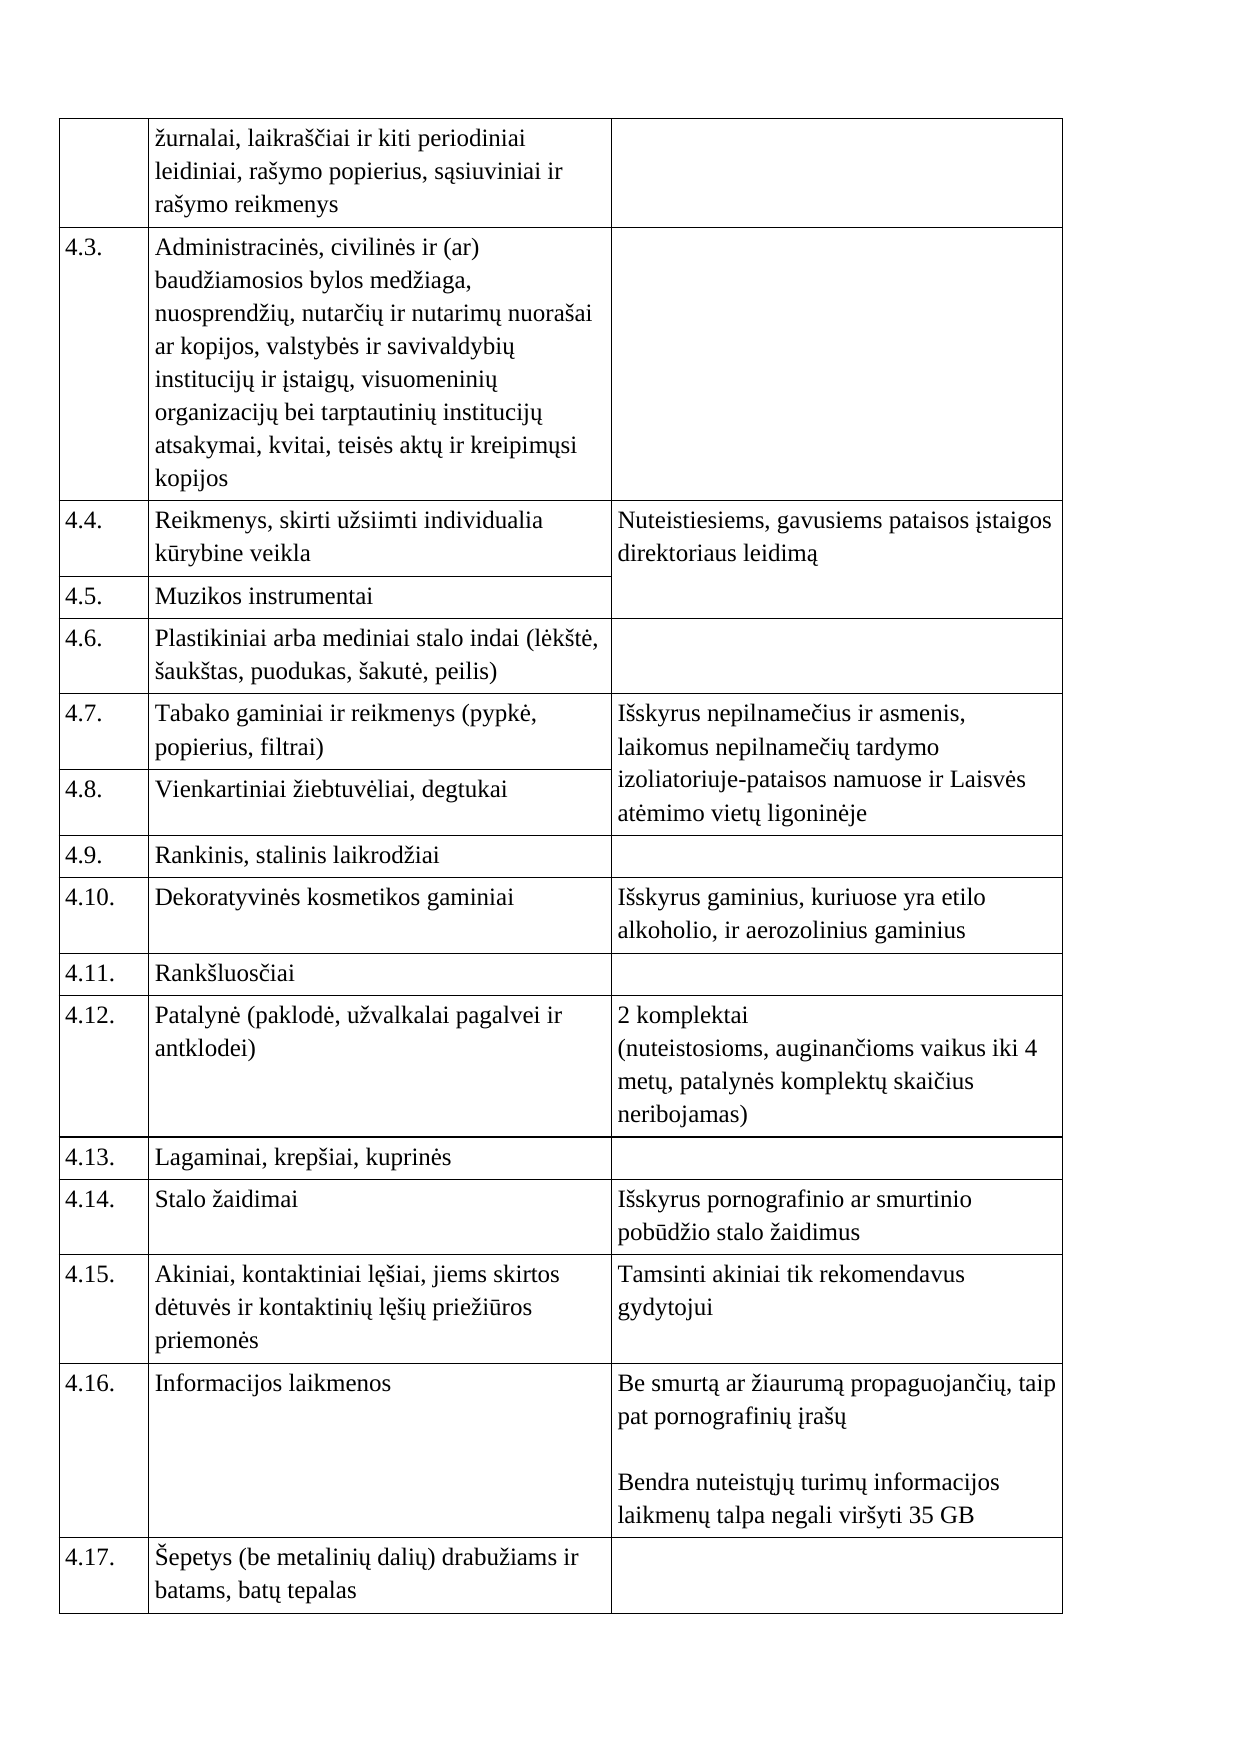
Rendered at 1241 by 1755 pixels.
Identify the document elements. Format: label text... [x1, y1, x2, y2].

table_cell Patalynė (paklodė, užvalkalai pagalvei ir antklodei) [149, 996, 611, 1136]
table_cell Išskyrus nepilnamečius ir asmenis, laikomus nepilnamečių tardymo izoliatoriuje-pataisos namuose ir Laisvės atėmimo vietų ligoninėje [612, 694, 1062, 835]
table_cell Plastikiniai arba mediniai stalo indai (lėkštė, šaukštas, puodukas, šakutė, peilis) [149, 619, 611, 693]
table_cell Informacijos laikmenos [149, 1364, 611, 1537]
table_cell 4.8. [60, 770, 148, 835]
table_cell Muzikos instrumentai [149, 577, 611, 618]
table_cell Išskyrus pornografinio ar smurtinio pobūdžio stalo žaidimus [612, 1180, 1062, 1254]
table_cell Tamsinti akiniai tik rekomendavus gydytojui [612, 1255, 1062, 1363]
table_cell Rankšluosčiai [149, 954, 611, 995]
table_cell Vienkartiniai žiebtuvėliai, degtukai [149, 770, 611, 835]
table_cell [612, 619, 1062, 693]
table_cell 4.5. [60, 577, 148, 618]
table_cell 2 komplektai (nuteistosioms, auginančioms vaikus iki 4 metų, patalynės komplektų skaičius neribojamas) [612, 996, 1062, 1136]
table_cell Šepetys (be metalinių dalių) drabužiams ir batams, batų tepalas [149, 1538, 611, 1613]
table_cell [612, 1138, 1062, 1179]
table_cell 4.7. [60, 694, 148, 769]
table_cell Nuteistiesiems, gavusiems pataisos įstaigos direktoriaus leidimą [612, 501, 1062, 618]
table_cell 4.6. [60, 619, 148, 693]
table_cell 4.14. [60, 1180, 148, 1254]
table_cell 4.11. [60, 954, 148, 995]
table_cell Be smurtą ar žiaurumą propaguojančių, taip pat pornografinių įrašų Bendra nuteistųjų turimų informacijos laikmenų talpa negali viršyti 35 GB [612, 1364, 1062, 1537]
table_cell [612, 119, 1062, 227]
table_cell 4.16. [60, 1364, 148, 1537]
table_cell Stalo žaidimai [149, 1180, 611, 1254]
table_cell [612, 1538, 1062, 1613]
table_cell 4.3. [60, 228, 148, 500]
table_cell Rankinis, stalinis laikrodžiai [149, 836, 611, 877]
table_cell žurnalai, laikraščiai ir kiti periodiniai leidiniai, rašymo popierius, sąsiuviniai ir rašymo reikmenys [149, 119, 611, 227]
table_cell 4.15. [60, 1255, 148, 1363]
table_cell [60, 119, 148, 227]
table_cell [612, 836, 1062, 877]
table_cell Išskyrus gaminius, kuriuose yra etilo alkoholio, ir aerozolinius gaminius [612, 878, 1062, 953]
table_cell Akiniai, kontaktiniai lęšiai, jiems skirtos dėtuvės ir kontaktinių lęšių priežiūros priemonės [149, 1255, 611, 1363]
table_cell [612, 954, 1062, 995]
table_cell 4.13. [60, 1138, 148, 1179]
table_cell 4.10. [60, 878, 148, 953]
table_cell 4.9. [60, 836, 148, 877]
table_cell Reikmenys, skirti užsiimti individualia kūrybine veikla [149, 501, 611, 576]
table_cell Administracinės, civilinės ir (ar) baudžiamosios bylos medžiaga, nuosprendžių, nutarčių ir nutarimų nuorašai ar kopijos, valstybės ir savivaldybių institucijų ir įstaigų, visuomeninių organizacijų bei tarptautinių institucijų atsakymai, kvitai, teisės aktų ir kreipimųsi kopijos [149, 228, 611, 500]
table_cell [612, 228, 1062, 500]
table_cell 4.12. [60, 996, 148, 1136]
table_cell Lagaminai, krepšiai, kuprinės [149, 1138, 611, 1179]
table_cell Tabako gaminiai ir reikmenys (pypkė, popierius, filtrai) [149, 694, 611, 769]
table_cell Dekoratyvinės kosmetikos gaminiai [149, 878, 611, 953]
table_cell 4.17. [60, 1538, 148, 1613]
table_cell 4.4. [60, 501, 148, 576]
